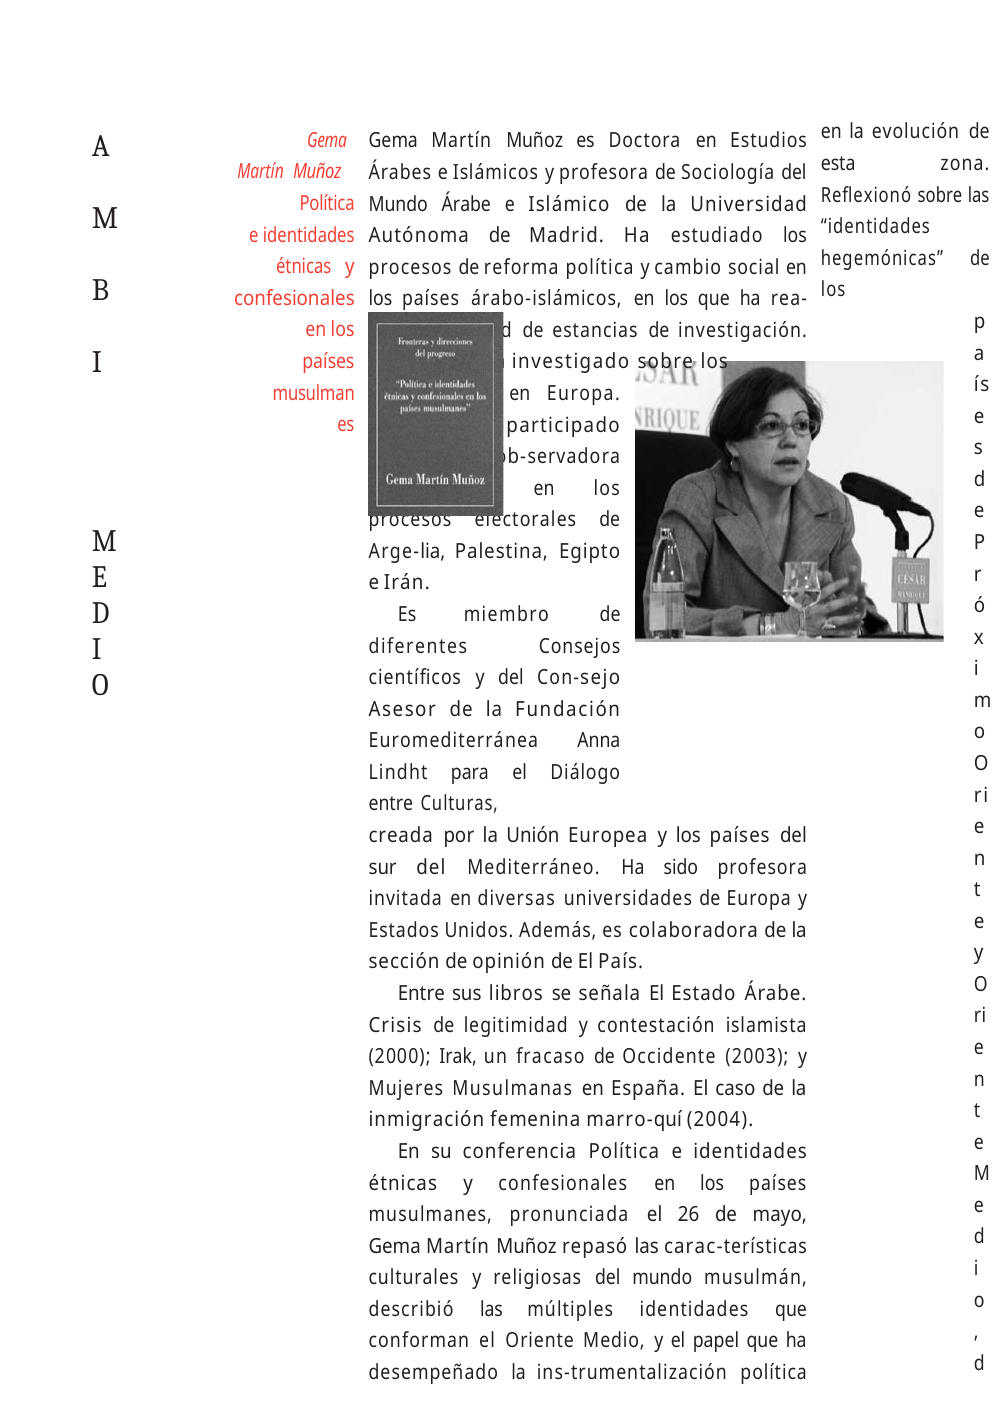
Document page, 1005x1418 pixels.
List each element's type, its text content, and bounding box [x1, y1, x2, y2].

text Gema Martín Muñoz [237, 125, 354, 184]
text [89, 522, 130, 698]
text Gema Martín Muñoz es Doctora en Estudios Árabes e Islámicos y profesora de Sociología del Mundo Árabe e Islámico de la Universidad Autónoma de Madrid. Ha estudiado los procesos de reforma política y cambio social en los países árabo-islámicos, en los que ha rea-lizado multitud de estancias de investigación. Asimis-mo, ha investigado sobre los [368, 126, 807, 375]
text países de Próximo Oriente y Oriente Medio, d [973, 306, 989, 1376]
text A M B I E N T E [92, 128, 130, 419]
text En su conferencia Política e identidades étnicas y confesionales en los países musulmanes, pronunciada el 26 de mayo, Gema Martín Muñoz repasó las carac-terísticas culturales y religiosas del mundo musulmán, describió las múltiples identidades que conforman el Oriente Medio, y el papel que ha desempeñado la ins-trumentalización política [368, 1136, 807, 1386]
text musulmanes en Europa. Tam-bién ha participado como ob-servadora internacional en los procesos electorales de Arge-lia, Palestina, Egipto e Irán. [368, 378, 620, 596]
text Política e identidades étnicas y confesionales [197, 188, 354, 311]
text Es miembro de diferentes Consejos científicos y del Con-sejo Asesor de la Fundación Euromediterránea Anna Lindht para el Diálogo entre Culturas, [368, 599, 620, 817]
text Entre sus libros se señala El Estado Árabe. Crisis de legitimidad y contestación islamista (2000); Irak, un fracaso de Occidente (2003); y Mujeres Musulmanas en España. El caso de la inmigración femenina marro-quí (2004). [368, 978, 807, 1133]
text en los países musulmanes [258, 314, 354, 438]
text M E D I O [92, 523, 130, 698]
text [89, 126, 130, 419]
text en la evolución de esta zona. Reflexionó sobre las “identidades hegemónicas” de los [821, 117, 989, 303]
text creada por la Unión Europea y los países del sur del Mediterráneo. Ha sido profesora invitada en diversas universidades de Europa y Estados Unidos. Además, es colaboradora de la sección de opinión de El País. [368, 820, 807, 975]
